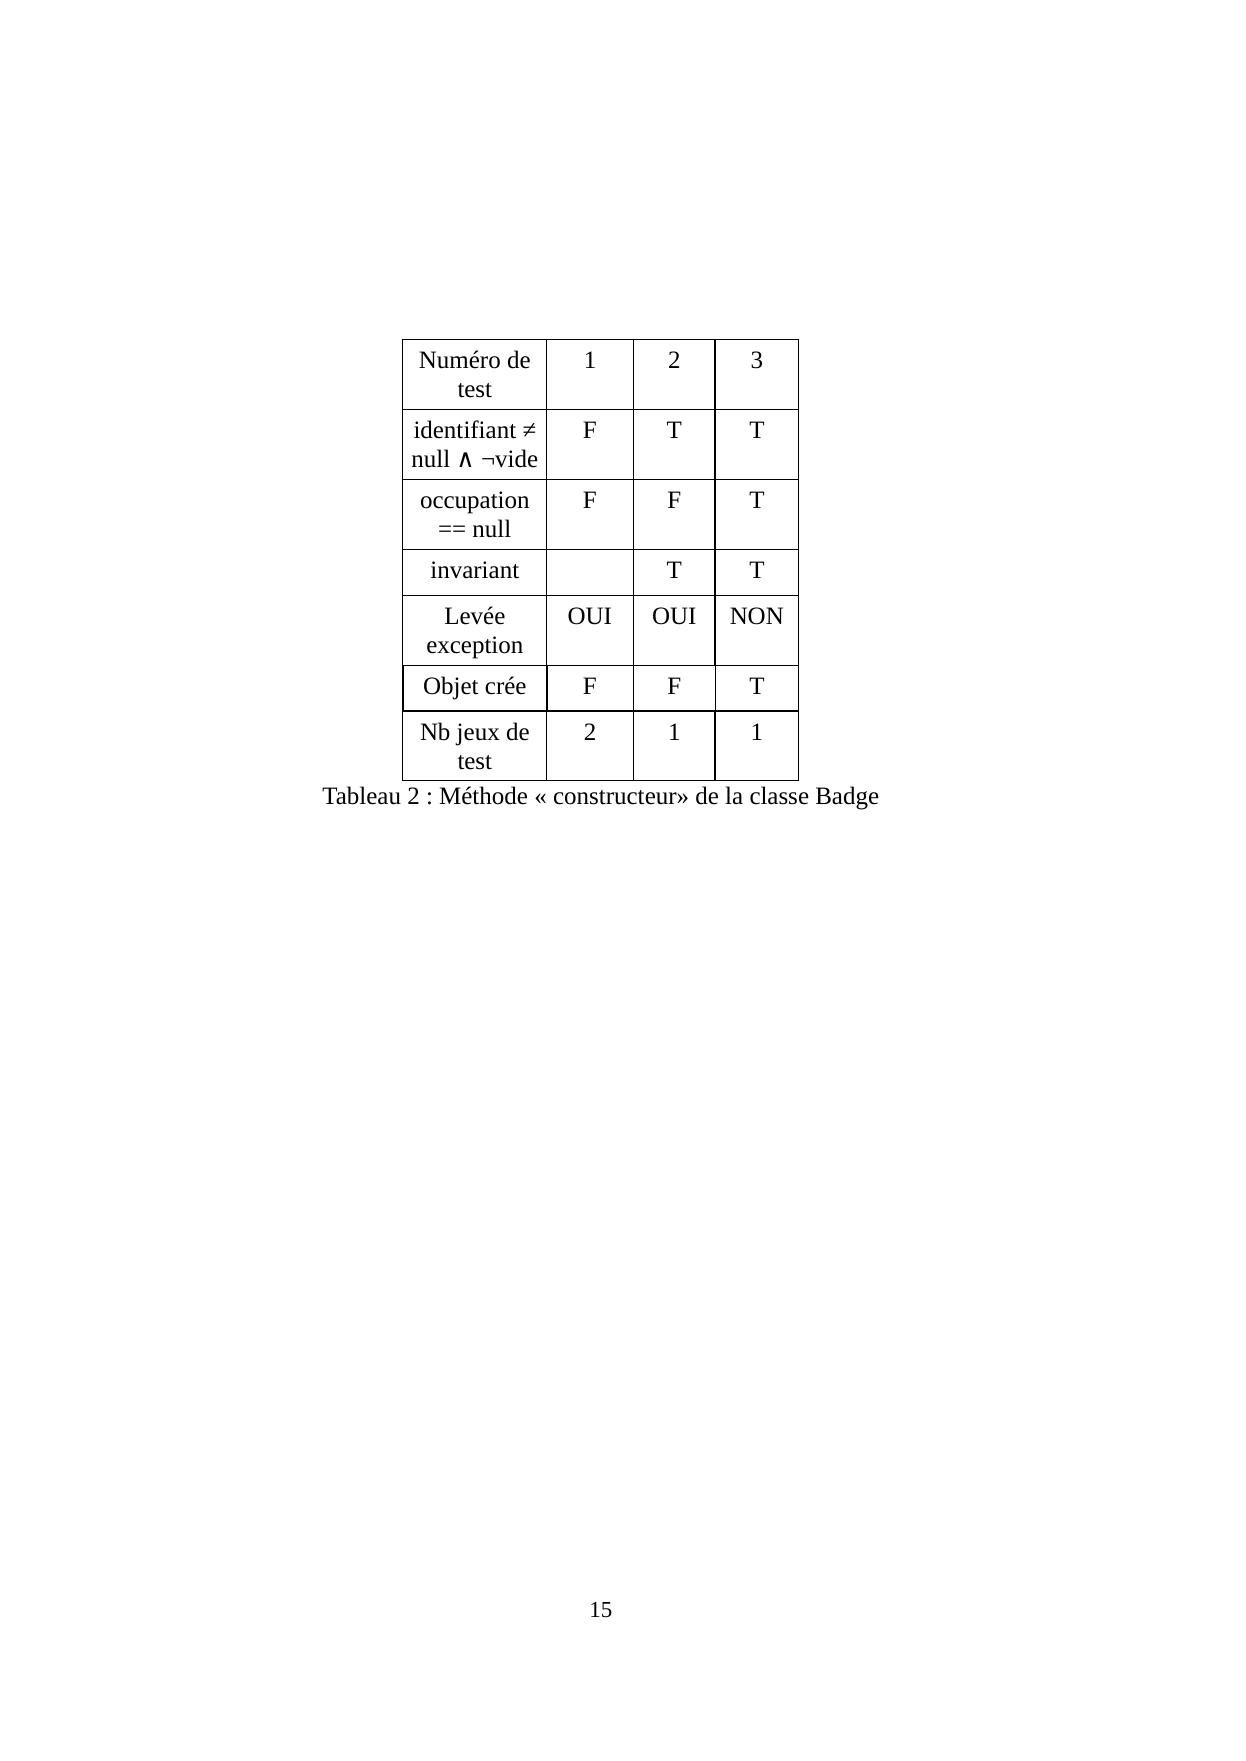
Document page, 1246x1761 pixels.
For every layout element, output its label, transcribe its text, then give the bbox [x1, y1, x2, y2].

table_cell F [547, 410, 633, 478]
table_cell OUI [634, 596, 714, 664]
table_cell occupation == null [403, 480, 546, 548]
table_cell [547, 550, 633, 594]
text Tableau 2 : Méthode « constructeur» de la classe Badge [126, 781, 1075, 810]
table_cell T [716, 550, 798, 594]
table_header 1 [547, 340, 633, 408]
table_cell Nb jeux de test [403, 712, 546, 780]
table_cell OUI [547, 596, 633, 664]
table_cell 1 [716, 712, 798, 780]
table_cell 1 [634, 712, 714, 780]
table_cell T [716, 410, 798, 478]
table_cell invariant [403, 550, 546, 594]
table_cell 2 [547, 712, 633, 780]
table_cell NON [716, 596, 798, 664]
table_cell T [716, 480, 798, 548]
table_cell T [716, 666, 798, 710]
table_cell T [634, 410, 714, 478]
table_cell identifiant ≠ null ∧ ¬vide [403, 410, 546, 478]
table_header 3 [716, 340, 798, 408]
table_cell F [547, 480, 633, 548]
table_header 2 [634, 340, 714, 408]
table_cell F [634, 480, 714, 548]
table_header Numéro de test [403, 340, 546, 408]
table_cell F [548, 666, 633, 710]
table_cell T [634, 550, 714, 594]
table_cell F [634, 666, 715, 710]
table_cell Objet crée [404, 666, 546, 710]
table_cell Levée exception [403, 596, 546, 664]
